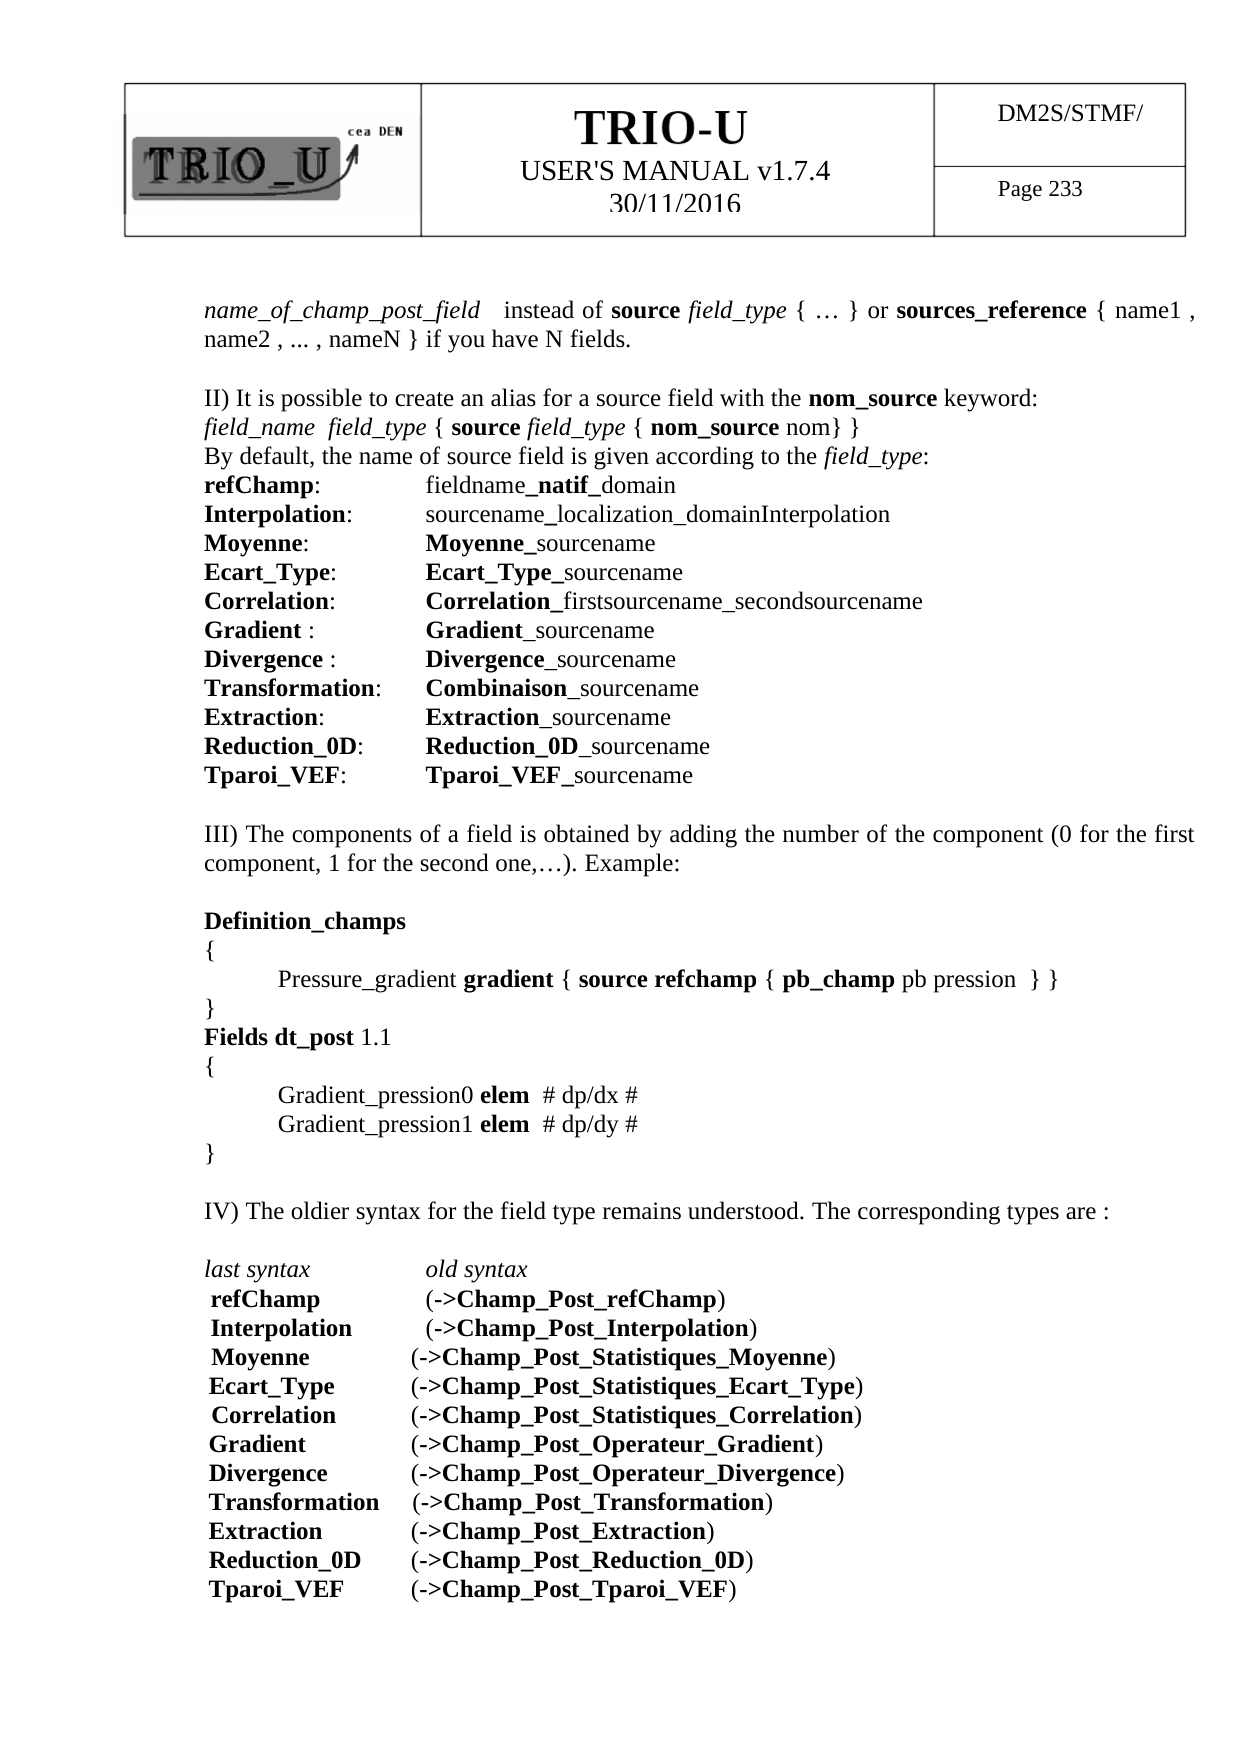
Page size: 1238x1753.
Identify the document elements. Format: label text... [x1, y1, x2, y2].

text Gradient_pression1 elem # dp/dy # [204, 1109, 1196, 1138]
text field_name field_type { source field_type { nom_source nom} } [204, 412, 1196, 441]
text Reduction_0D: Reduction_0D_sourcename [204, 731, 1196, 760]
text By default, the name of source field is given according to the field_type: [204, 441, 1196, 470]
text Interpolation: sourcename_localization_domainInterpolation [204, 499, 1196, 528]
text Ecart_Type (->Champ_Post_Statistiques_Ecart_Type) [115, 1371, 1196, 1400]
text Divergence : Divergence_sourcename [204, 644, 1196, 673]
text Moyenne (->Champ_Post_Statistiques_Moyenne) [115, 1342, 1196, 1371]
text Interpolation (->Champ_Post_Interpolation) [204, 1312, 1196, 1342]
text Tparoi_VEF: Tparoi_VEF_sourcename [204, 760, 1196, 789]
text Correlation: Correlation_firstsourcename_secondsourcename [204, 586, 1196, 615]
text last syntax old syntax [204, 1254, 1196, 1283]
text Fields dt_post 1.1 [204, 1022, 1196, 1051]
text { [204, 935, 1196, 964]
text Extraction: Extraction_sourcename [204, 702, 1196, 731]
text Pressure_gradient gradient { source refchamp { pb_champ pb pression } } [204, 964, 1196, 993]
text name_of_champ_post_field instead of source field_type { … } or sources_reference { name1 , name2 , ... , nameN } if you have N fields. [204, 295, 1196, 353]
text Transformation (->Champ_Post_Transformation) [115, 1487, 1196, 1516]
text Divergence (->Champ_Post_Operateur_Divergence) [115, 1458, 1196, 1487]
text } [204, 1138, 1196, 1167]
text Extraction (->Champ_Post_Extraction) [115, 1516, 1196, 1545]
text Gradient (->Champ_Post_Operateur_Gradient) [115, 1429, 1196, 1458]
text Gradient_pression0 elem # dp/dx # [204, 1080, 1196, 1109]
text Transformation: Combinaison_sourcename [204, 673, 1196, 702]
text IV) The oldier syntax for the field type remains understood. The corresponding types are : [204, 1196, 1196, 1225]
text refChamp: fieldname_natif_domain [204, 470, 1196, 499]
text refChamp (->Champ_Post_refChamp) [204, 1283, 1196, 1312]
text II) It is possible to create an alias for a source field with the nom_source keyword: [204, 382, 1196, 412]
text Correlation (->Champ_Post_Statistiques_Correlation) [115, 1400, 1196, 1429]
text Moyenne: Moyenne_sourcename [204, 528, 1196, 557]
text { [204, 1051, 1196, 1080]
text Gradient : Gradient_sourcename [204, 615, 1196, 644]
text III) The components of a field is obtained by adding the number of the component (0 for the first component, 1 for the second one,…). Example: [204, 818, 1196, 877]
text } [204, 993, 1196, 1022]
text Definition_champs [204, 906, 1196, 935]
text Ecart_Type: Ecart_Type_sourcename [204, 557, 1196, 586]
text Tparoi_VEF (->Champ_Post_Tparoi_VEF) [115, 1574, 1196, 1603]
text Reduction_0D (->Champ_Post_Reduction_0D) [115, 1545, 1196, 1574]
